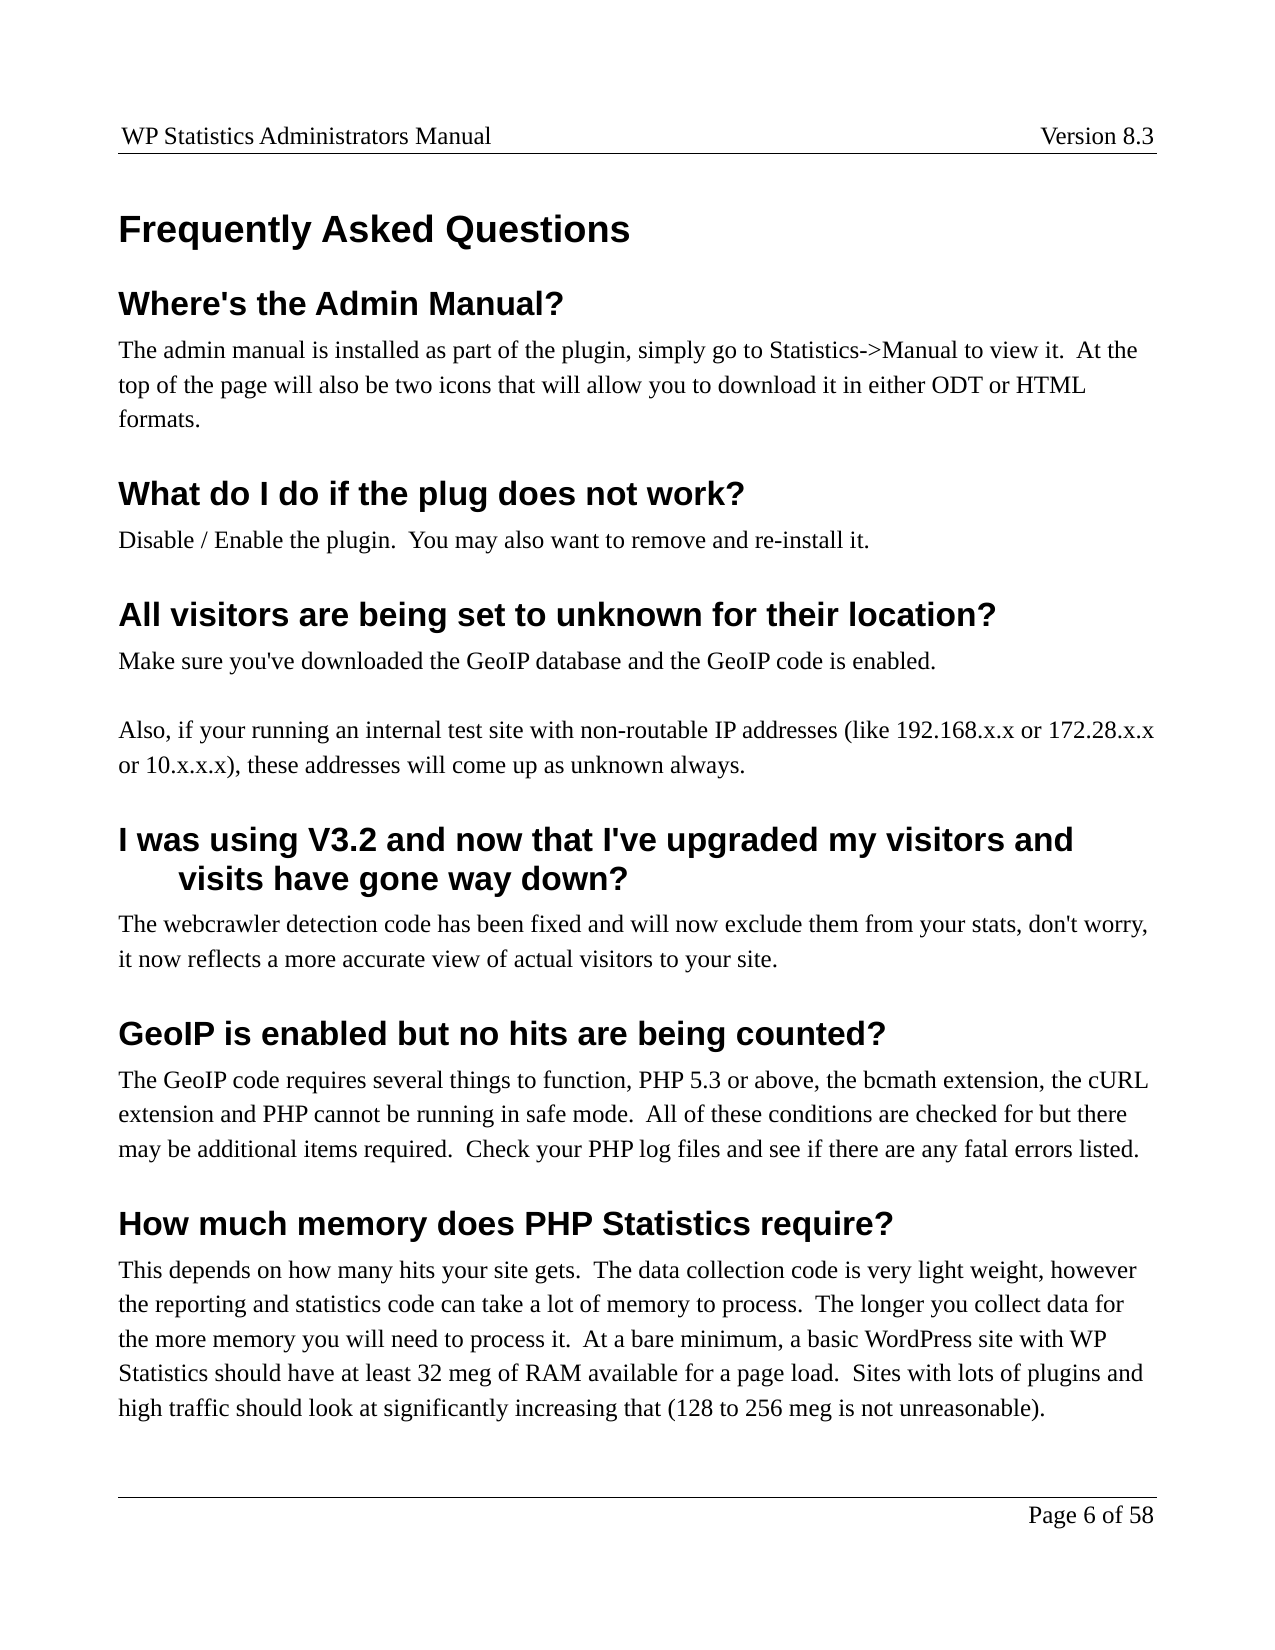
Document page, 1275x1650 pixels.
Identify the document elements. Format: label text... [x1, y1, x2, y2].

subtitle Where's the Admin Manual? [118, 284, 1157, 323]
text The GeoIP code requires several things to function, PHP 5.3 or above, the bcmath extension, the cURL extension and PHP cannot be running in safe mode. All of these conditions are checked for but there may be additional items required. Check your PHP log files and see if there are any fatal errors listed. [118, 1065, 1157, 1163]
text The admin manual is installed as part of the plugin, simply go to Statistics->Manual to view it. At the top of the page will also be two icons that will allow you to download it in either ODT or HTML formats. [118, 335, 1157, 433]
subtitle What do I do if the plug does not work? [118, 474, 1157, 513]
subtitle GeoIP is enabled but no hits are being counted? [118, 1014, 1157, 1053]
subtitle I was using V3.2 and now that I've upgraded my visitors and visits have gone way down? [118, 820, 1157, 897]
text Disable / Enable the plugin. You may also want to remove and re-install it. [118, 525, 1157, 554]
text This depends on how many hits your site gets. The data collection code is very light weight, however the reporting and statistics code can take a lot of memory to process. The longer you collect data for the more memory you will need to process it. At a bare minimum, a basic WordPress site with WP Statistics should have at least 32 meg of RAM available for a page load. Sites with lots of plugins and high traffic should look at significantly increasing that (128 to 256 meg is not unreasonable). [118, 1255, 1157, 1456]
subtitle All visitors are being set to unknown for their location? [118, 595, 1157, 634]
text The webcrawler detection code has been fixed and will now exclude them from your stats, don't worry, it now reflects a more accurate view of actual visitors to your site. [118, 909, 1157, 973]
subtitle How much memory does PHP Statistics require? [118, 1204, 1157, 1243]
subtitle Frequently Asked Questions [118, 207, 1157, 251]
text Make sure you've downloaded the GeoIP database and the GeoIP code is enabled. Also, if your running an internal test site with non-routable IP addresses (like 192.168.x.x or 172.28.x.x or 10.x.x.x), these addresses will come up as unknown always. [118, 646, 1157, 779]
